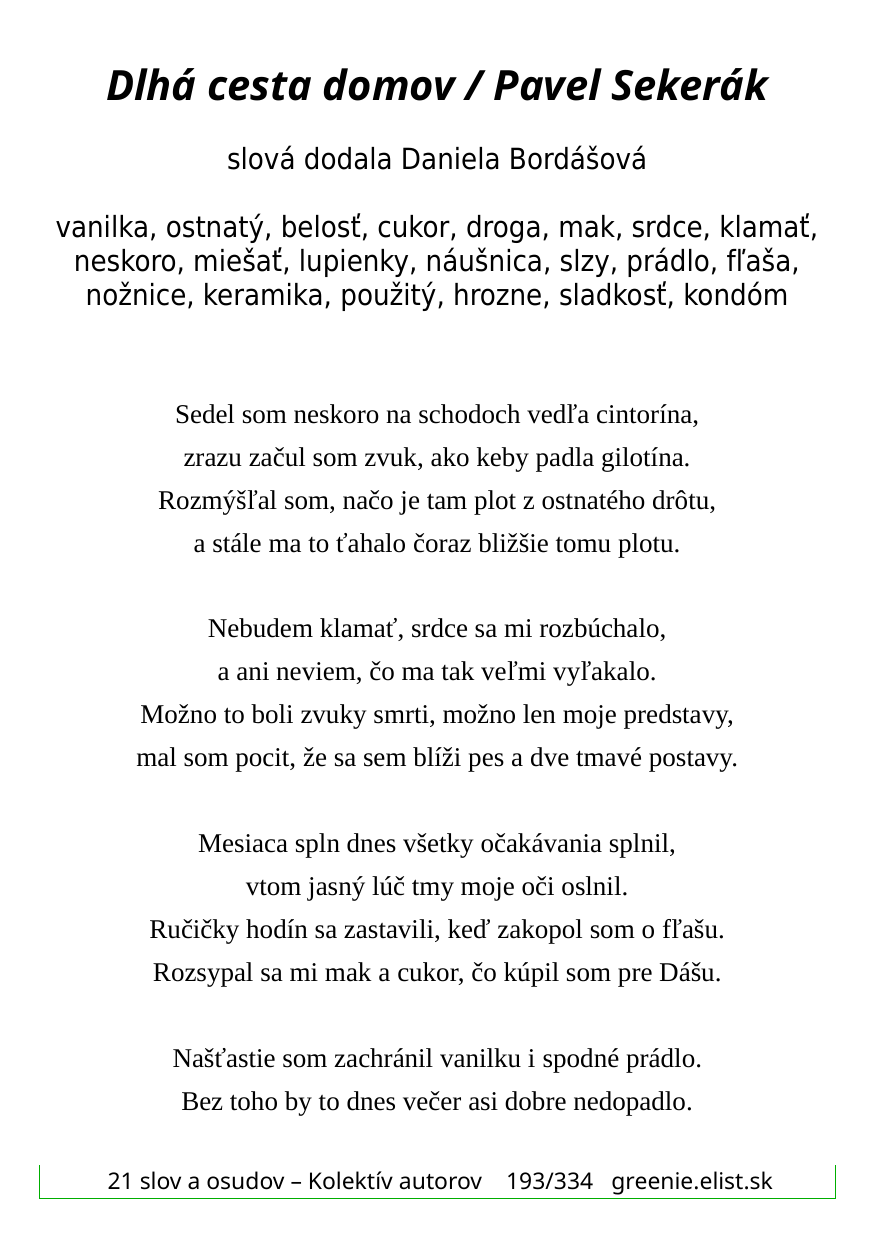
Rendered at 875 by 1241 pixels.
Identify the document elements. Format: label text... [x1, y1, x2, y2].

text mal som pocit, že sa sem blíži pes a dve tmavé postavy. [41, 741, 833, 772]
text Sedel som neskoro na schodoch vedľa cintorína, [41, 398, 833, 429]
text slová dodala Daniela Bordášová [41, 142, 833, 176]
text vtom jasný lúč tmy moje oči oslnil. [41, 870, 833, 901]
text Ručičky hodín sa zastavili, keď zakopol som o fľašu. [41, 913, 833, 944]
text a ani neviem, čo ma tak veľmi vyľakalo. [41, 656, 833, 687]
text Rozmýšľal som, načo je tam plot z ostnatého drôtu, [41, 484, 833, 515]
text a stále ma to ťahalo čoraz bližšie tomu plotu. [41, 527, 833, 558]
text Bez toho by to dnes večer asi dobre nedopadlo. [41, 1085, 833, 1116]
text zrazu začul som zvuk, ako keby padla gilotína. [41, 441, 833, 472]
subtitle Dlhá cesta domov / Pavel Sekerák [41, 56, 833, 113]
text Našťastie som zachránil vanilku i spodné prádlo. [41, 1042, 833, 1073]
text Rozsypal sa mi mak a cukor, čo kúpil som pre Dášu. [41, 956, 833, 987]
text vanilka, ostnatý, belosť, cukor, droga, mak, srdce, klamať, neskoro, miešať, lupienky, náušnica, slzy, prádlo, fľaša, nožnice, keramika, použitý, hrozne, sladkosť, kondóm [41, 210, 833, 312]
text Mesiaca spln dnes všetky očakávania splnil, [41, 827, 833, 858]
text Nebudem klamať, srdce sa mi rozbúchalo, [41, 613, 833, 644]
text Možno to boli zvuky smrti, možno len moje predstavy, [41, 698, 833, 729]
